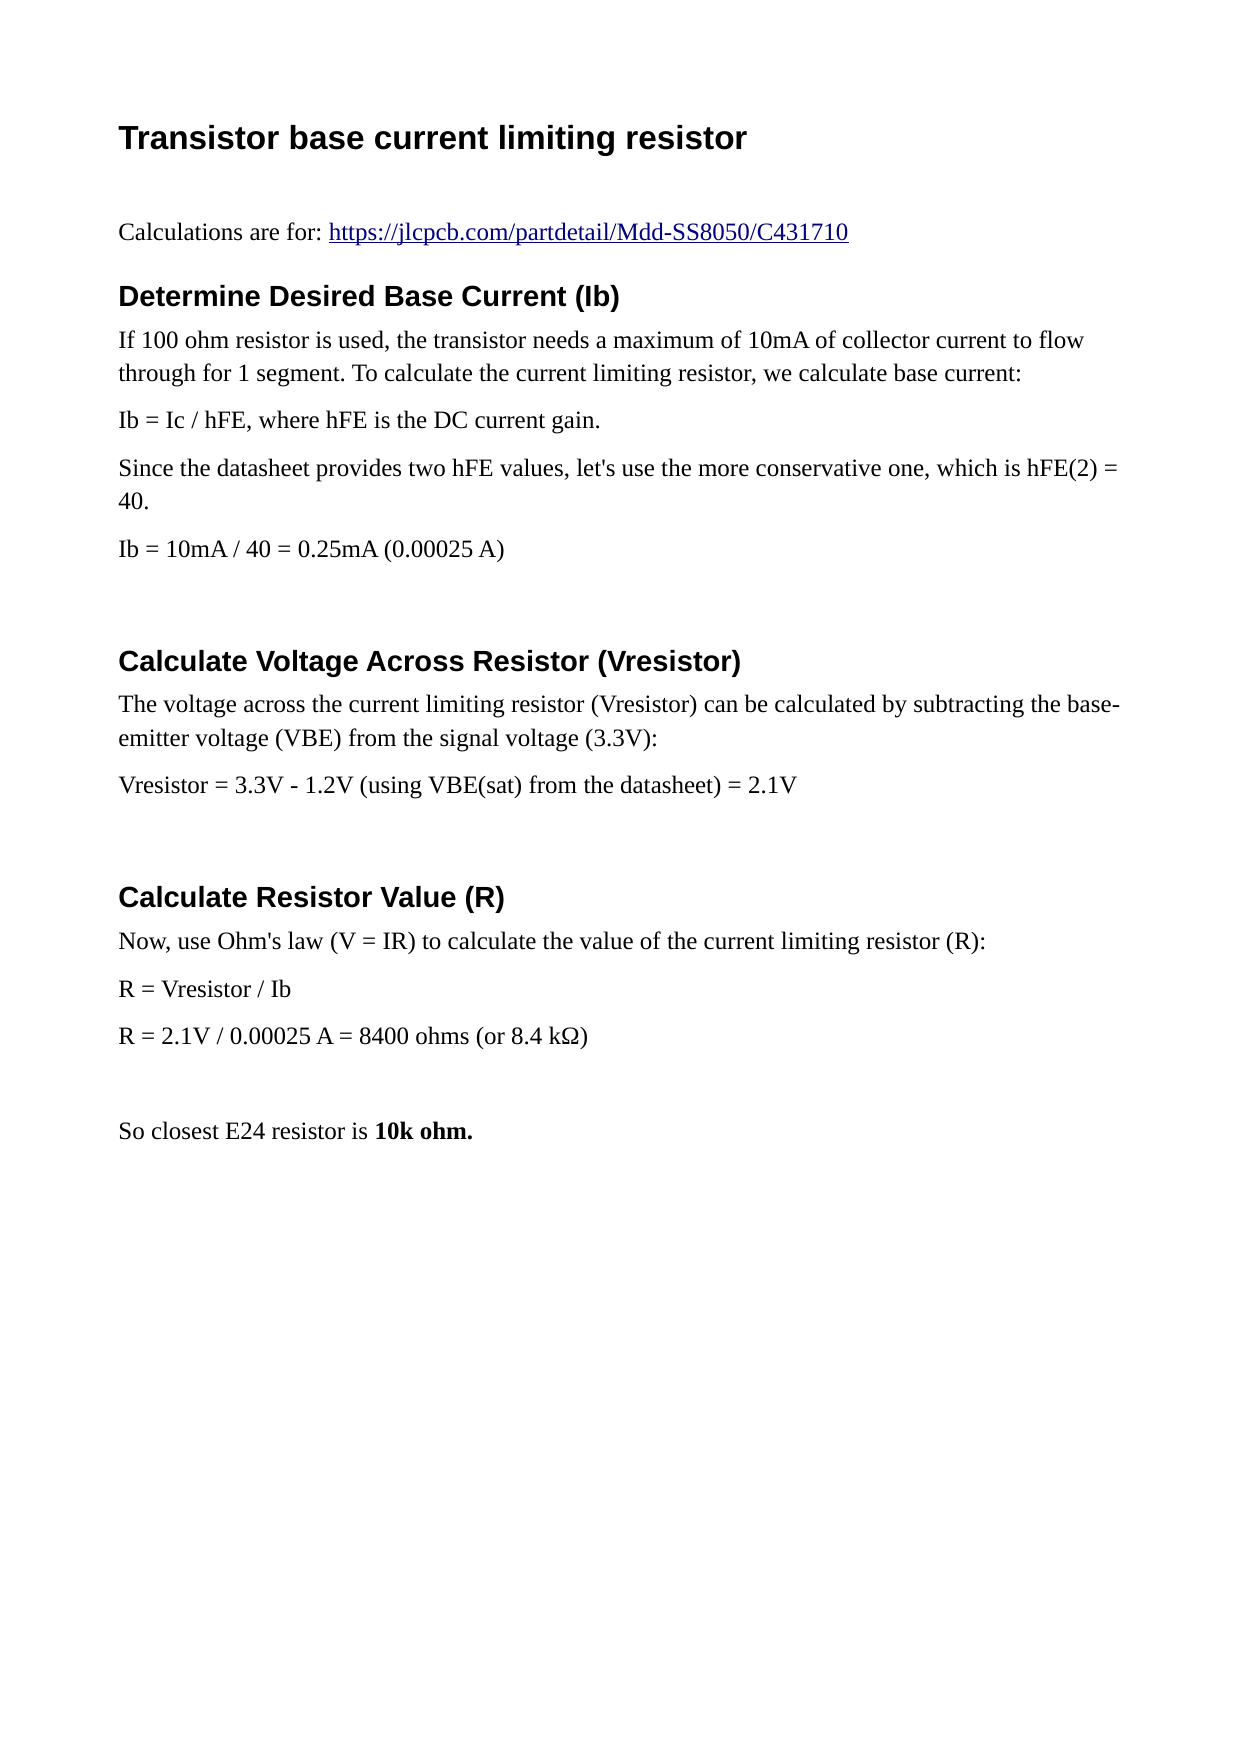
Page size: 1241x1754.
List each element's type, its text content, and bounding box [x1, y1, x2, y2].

subtitle Transistor base current limiting resistor [118, 118, 1122, 157]
text Now, use Ohm's law (V = IR) to calculate the value of the current limiting resistor (R): [118, 926, 1122, 955]
text If 100 ohm resistor is used, the transistor needs a maximum of 10mA of collector current to flow through for 1 segment. To calculate the current limiting resistor, we calculate base current: [118, 325, 1122, 387]
text The voltage across the current limiting resistor (Vresistor) can be calculated by subtracting the base-emitter voltage (VBE) from the signal voltage (3.3V): [118, 689, 1122, 751]
text R = Vresistor / Ib [118, 974, 1122, 1002]
text So closest E24 resistor is 10k ohm. [118, 1116, 1122, 1145]
text Ib = 10mA / 40 = 0.25mA (0.00025 A) [118, 534, 1122, 562]
subtitle Determine Desired Base Current (Ib) [118, 279, 1122, 312]
subtitle Calculate Voltage Across Resistor (Vresistor) [118, 643, 1122, 677]
subtitle Calculate Resistor Value (R) [118, 880, 1122, 913]
text R = 2.1V / 0.00025 A = 8400 ohms (or 8.4 kΩ) [118, 1021, 1122, 1050]
text Calculations are for: https://jlcpcb.com/partdetail/Mdd-SS8050/C431710 [118, 217, 1122, 245]
text Ib = Ic / hFE, where hFE is the DC current gain. [118, 406, 1122, 434]
text Since the datasheet provides two hFE values, let's use the more conservative one, which is hFE(2) = 40. [118, 453, 1122, 515]
text Vresistor = 3.3V - 1.2V (using VBE(sat) from the datasheet) = 2.1V [118, 770, 1122, 799]
